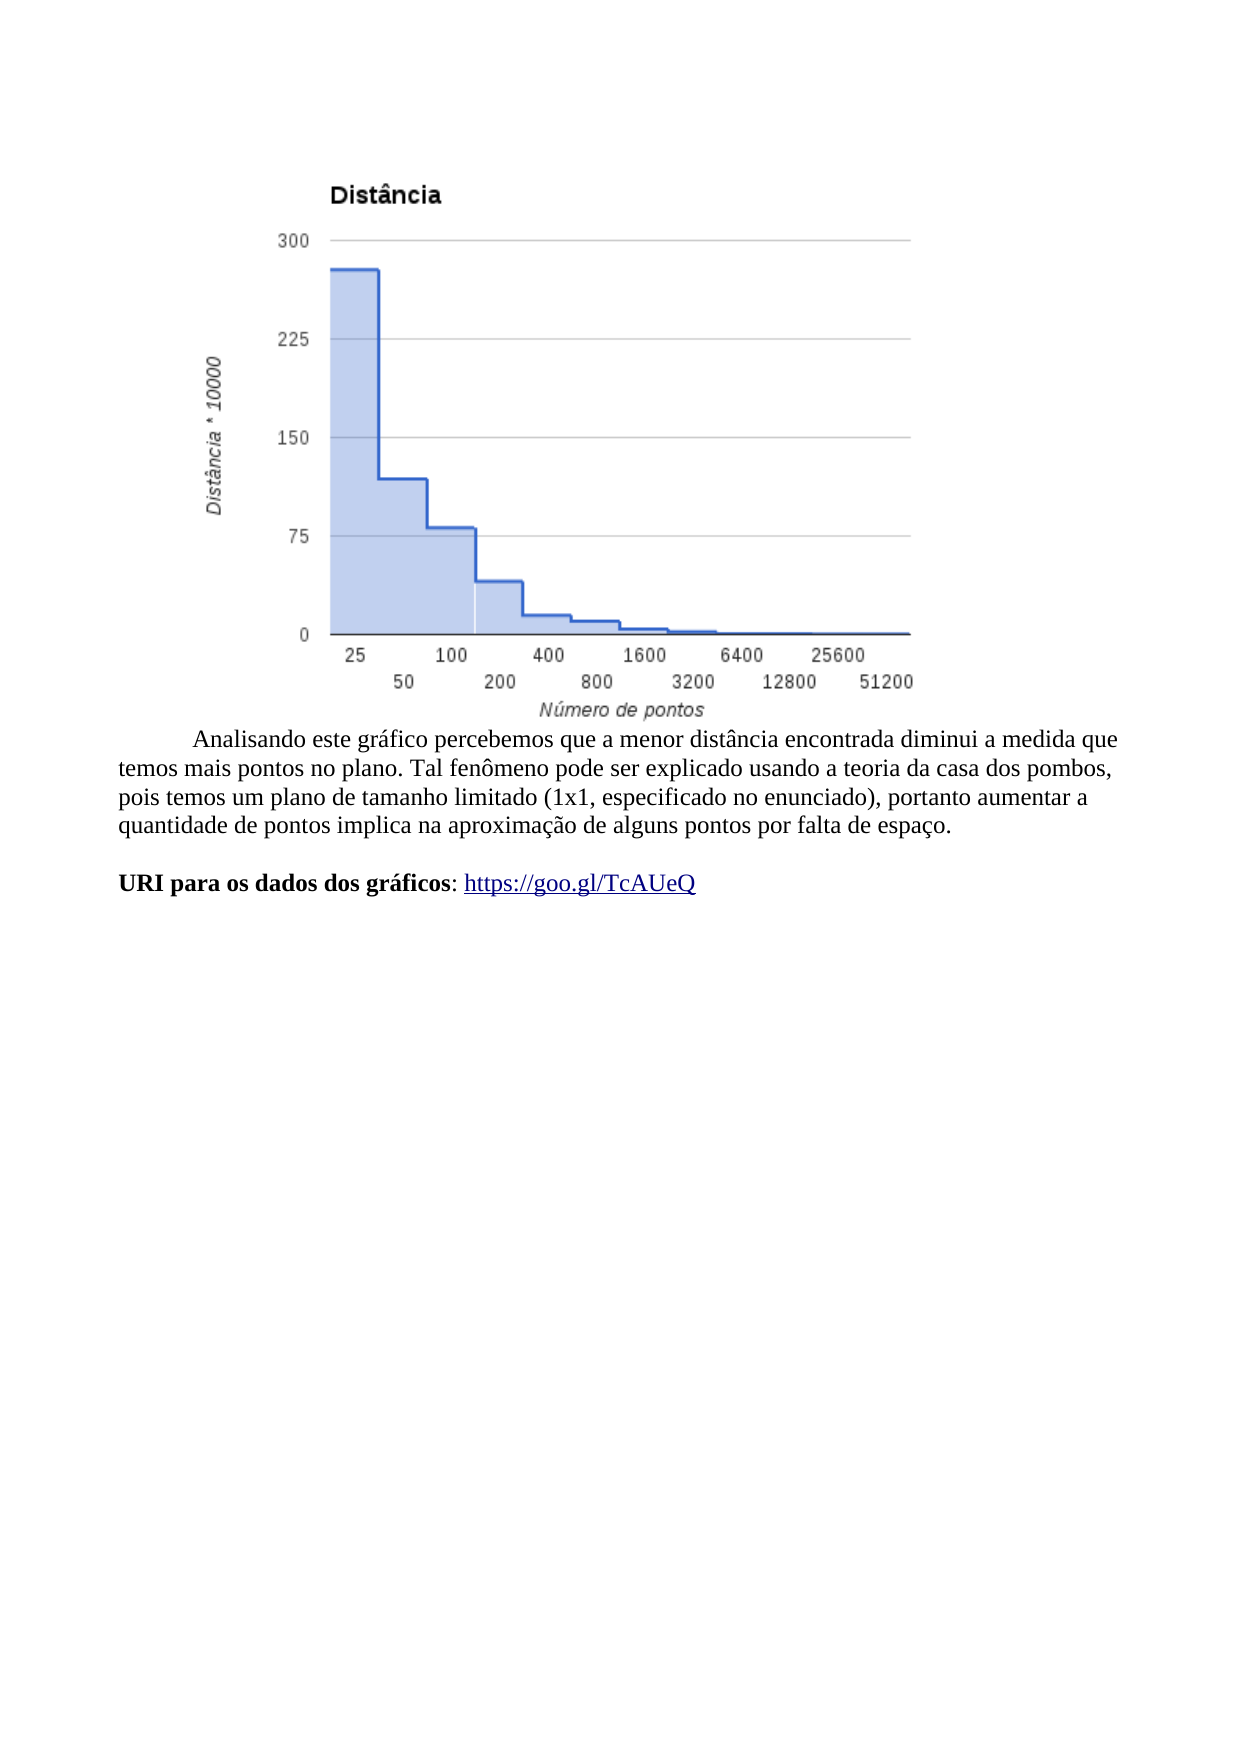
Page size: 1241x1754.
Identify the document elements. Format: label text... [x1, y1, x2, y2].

text URI para os dados dos gráficos: https://goo.gl/TcAUeQ [118, 868, 1122, 897]
picture [152, 118, 1088, 725]
text Analisando este gráfico percebemos que a menor distância encontrada diminui a medida que temos mais pontos no plano. Tal fenômeno pode ser explicado usando a teoria da casa dos pombos, pois temos um plano de tamanho limitado (1x1, especificado no enunciado), portanto aumentar a quantidade de pontos implica na aproximação de alguns pontos por falta de espaço. [118, 725, 1122, 839]
